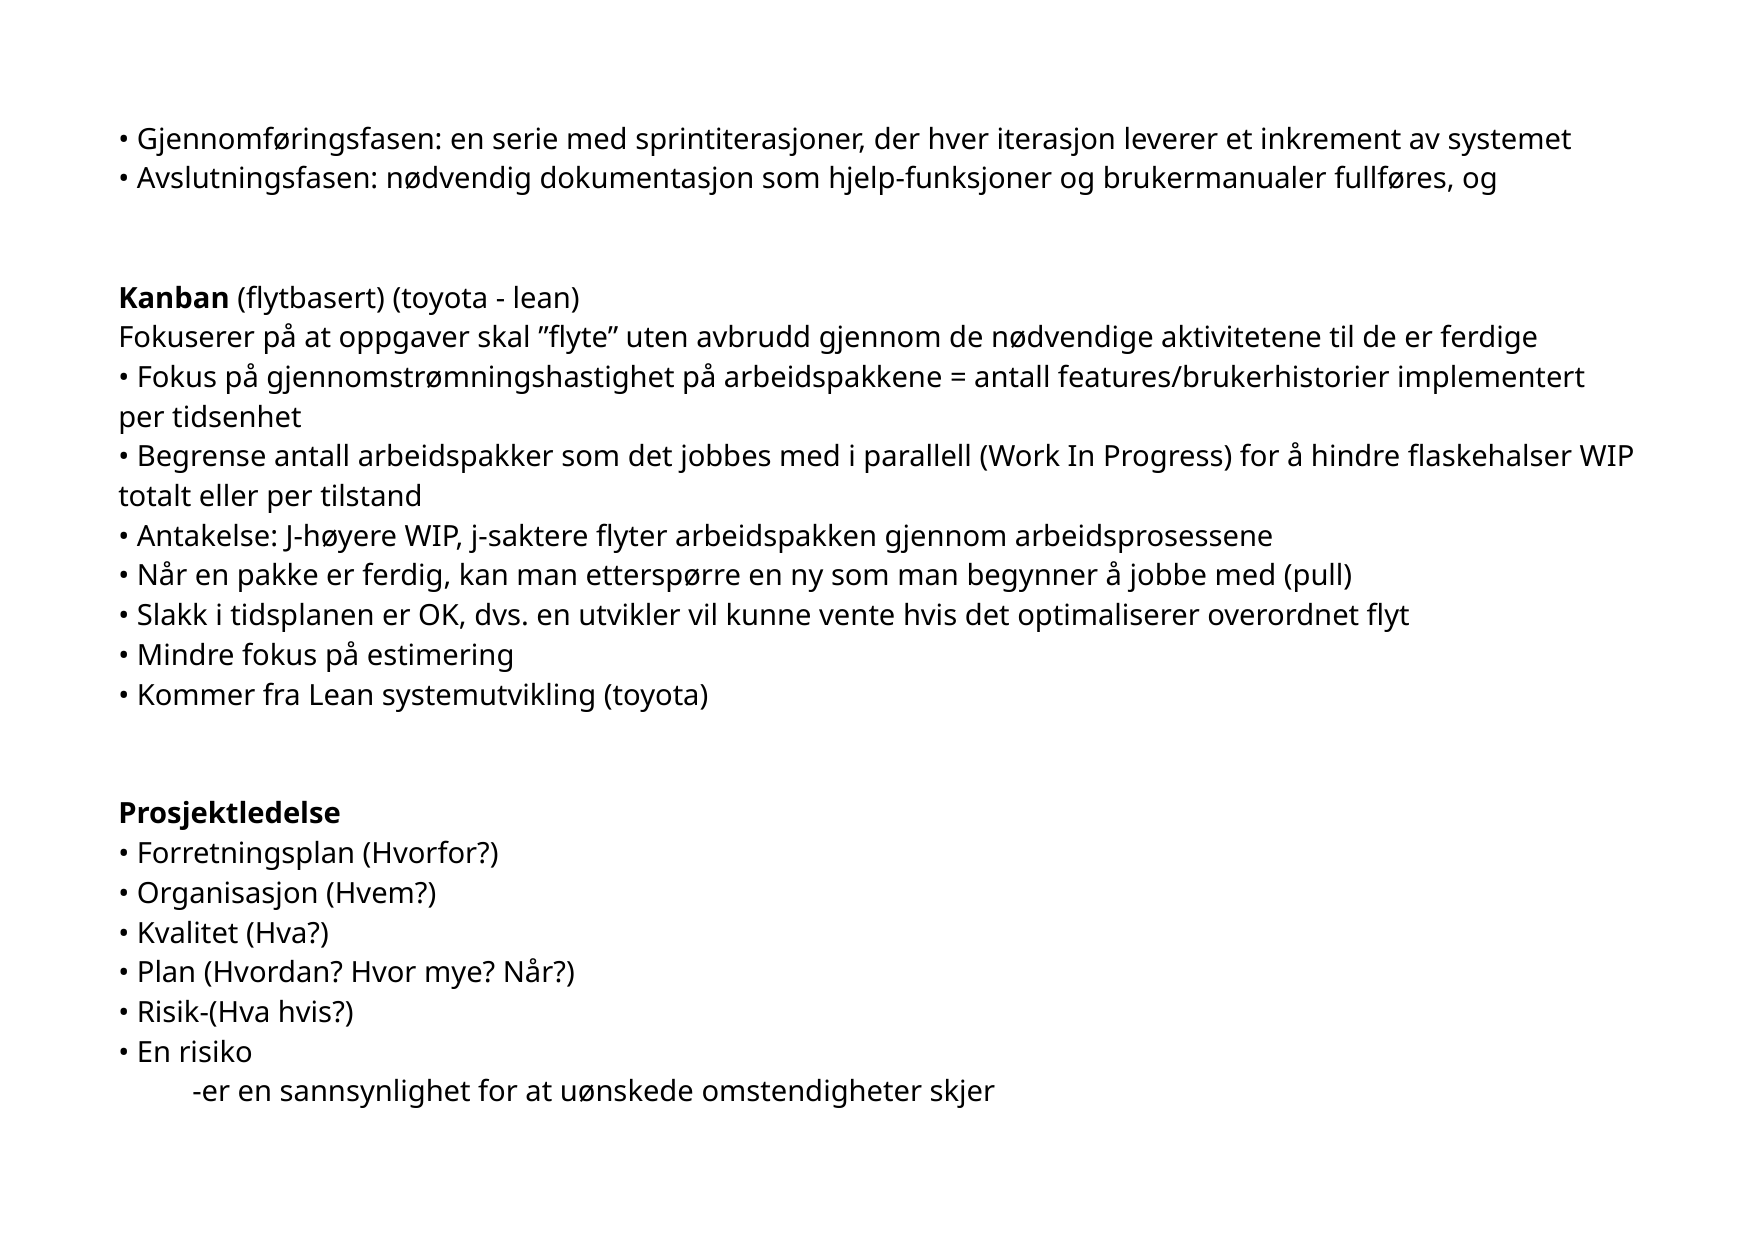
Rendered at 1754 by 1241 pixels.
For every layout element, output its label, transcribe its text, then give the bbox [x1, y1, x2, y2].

text -er en sannsynlighet for at uønskede omstendigheter skjer [118, 1071, 1636, 1110]
text • Avslutningsfasen: nødvendig dokumentasjon som hjelp-funksjoner og brukermanualer fullføres, og [118, 158, 1636, 197]
text Kanban (flytbasert) (toyota - lean) [118, 277, 1636, 317]
text • Organisasjon (Hvem?) [118, 872, 1636, 912]
text • En risiko [118, 1031, 1636, 1071]
text • Slakk i tidsplanen er OK, dvs. en utvikler vil kunne vente hvis det optimaliserer overordnet flyt [118, 594, 1636, 634]
text • Antakelse: J-høyere WIP, j-saktere flyter arbeidspakken gjennom arbeidsprosessene [118, 515, 1636, 555]
text • Plan (Hvordan? Hvor mye? Når?) [118, 952, 1636, 991]
text Prosjektledelse [118, 793, 1636, 832]
text • Kvalitet (Hva?) [118, 912, 1636, 952]
text • Forretningsplan (Hvorfor?) [118, 832, 1636, 872]
text • Begrense antall arbeidspakker som det jobbes med i parallell (Work In Progress) for å hindre flaskehalser WIP totalt eller per tilstand [118, 436, 1636, 515]
text • Mindre fokus på estimering [118, 634, 1636, 674]
text Fokuserer på at oppgaver skal ”flyte” uten avbrudd gjennom de nødvendige aktivitetene til de er ferdige [118, 317, 1636, 356]
text • Gjennomføringsfasen: en serie med sprintiterasjoner, der hver iterasjon leverer et inkrement av systemet [118, 118, 1636, 158]
text • Fokus på gjennomstrømningshastighet på arbeidspakkene = antall features/brukerhistorier implementert per tidsenhet [118, 356, 1636, 436]
text • Kommer fra Lean systemutvikling (toyota) [118, 674, 1636, 713]
text • Når en pakke er ferdig, kan man etterspørre en ny som man begynner å jobbe med (pull) [118, 555, 1636, 594]
text • Risik-(Hva hvis?) [118, 991, 1636, 1031]
